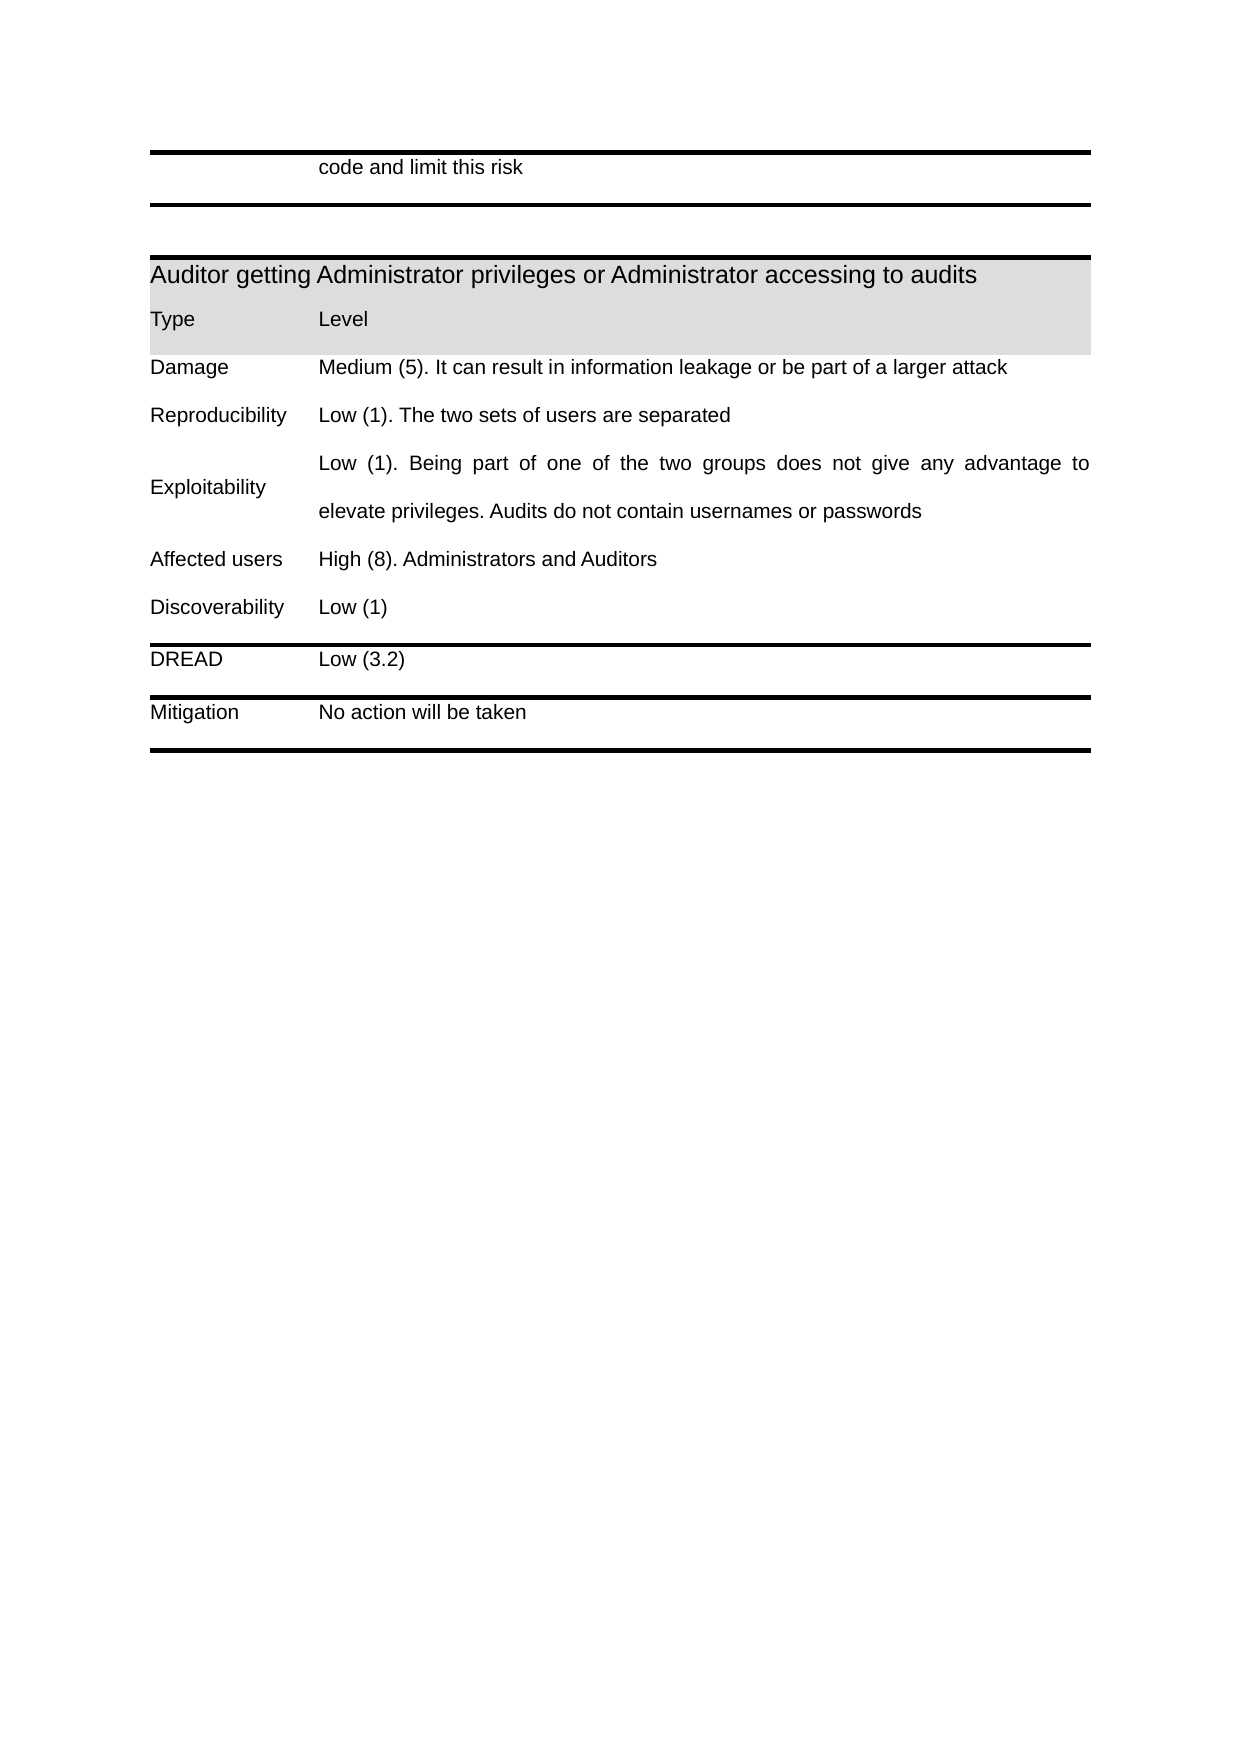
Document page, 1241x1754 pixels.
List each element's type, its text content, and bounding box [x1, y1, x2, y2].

table_cell Type [150, 307, 318, 355]
table_header Auditor getting Administrator privileges or Administrator accessing to audits [150, 260, 1091, 307]
table_cell Level [318, 307, 1091, 355]
table_cell Low (1). Being part of one of the two groups does not give any advantage to elevate privileges. Audits do not contain usernames or passwords [318, 451, 1091, 547]
table_cell No action will be taken [318, 700, 1091, 748]
table_cell Discoverability [150, 595, 318, 643]
table_cell Reproducibility [150, 403, 318, 451]
table_cell Medium (5). It can result in information leakage or be part of a larger attack [318, 355, 1091, 403]
table_cell Low (1) [318, 595, 1091, 643]
table_cell Affected users [150, 547, 318, 595]
table_cell High (8). Administrators and Auditors [318, 547, 1091, 595]
table_cell Mitigation [150, 700, 318, 748]
table_cell Low (3.2) [318, 647, 1091, 695]
table_cell Damage [150, 355, 318, 403]
table_cell Low (1). The two sets of users are separated [318, 403, 1091, 451]
table_cell DREAD [150, 647, 318, 695]
table_cell [150, 155, 318, 203]
table_cell code and limit this risk [318, 155, 1091, 203]
table_cell Exploitability [150, 451, 318, 547]
